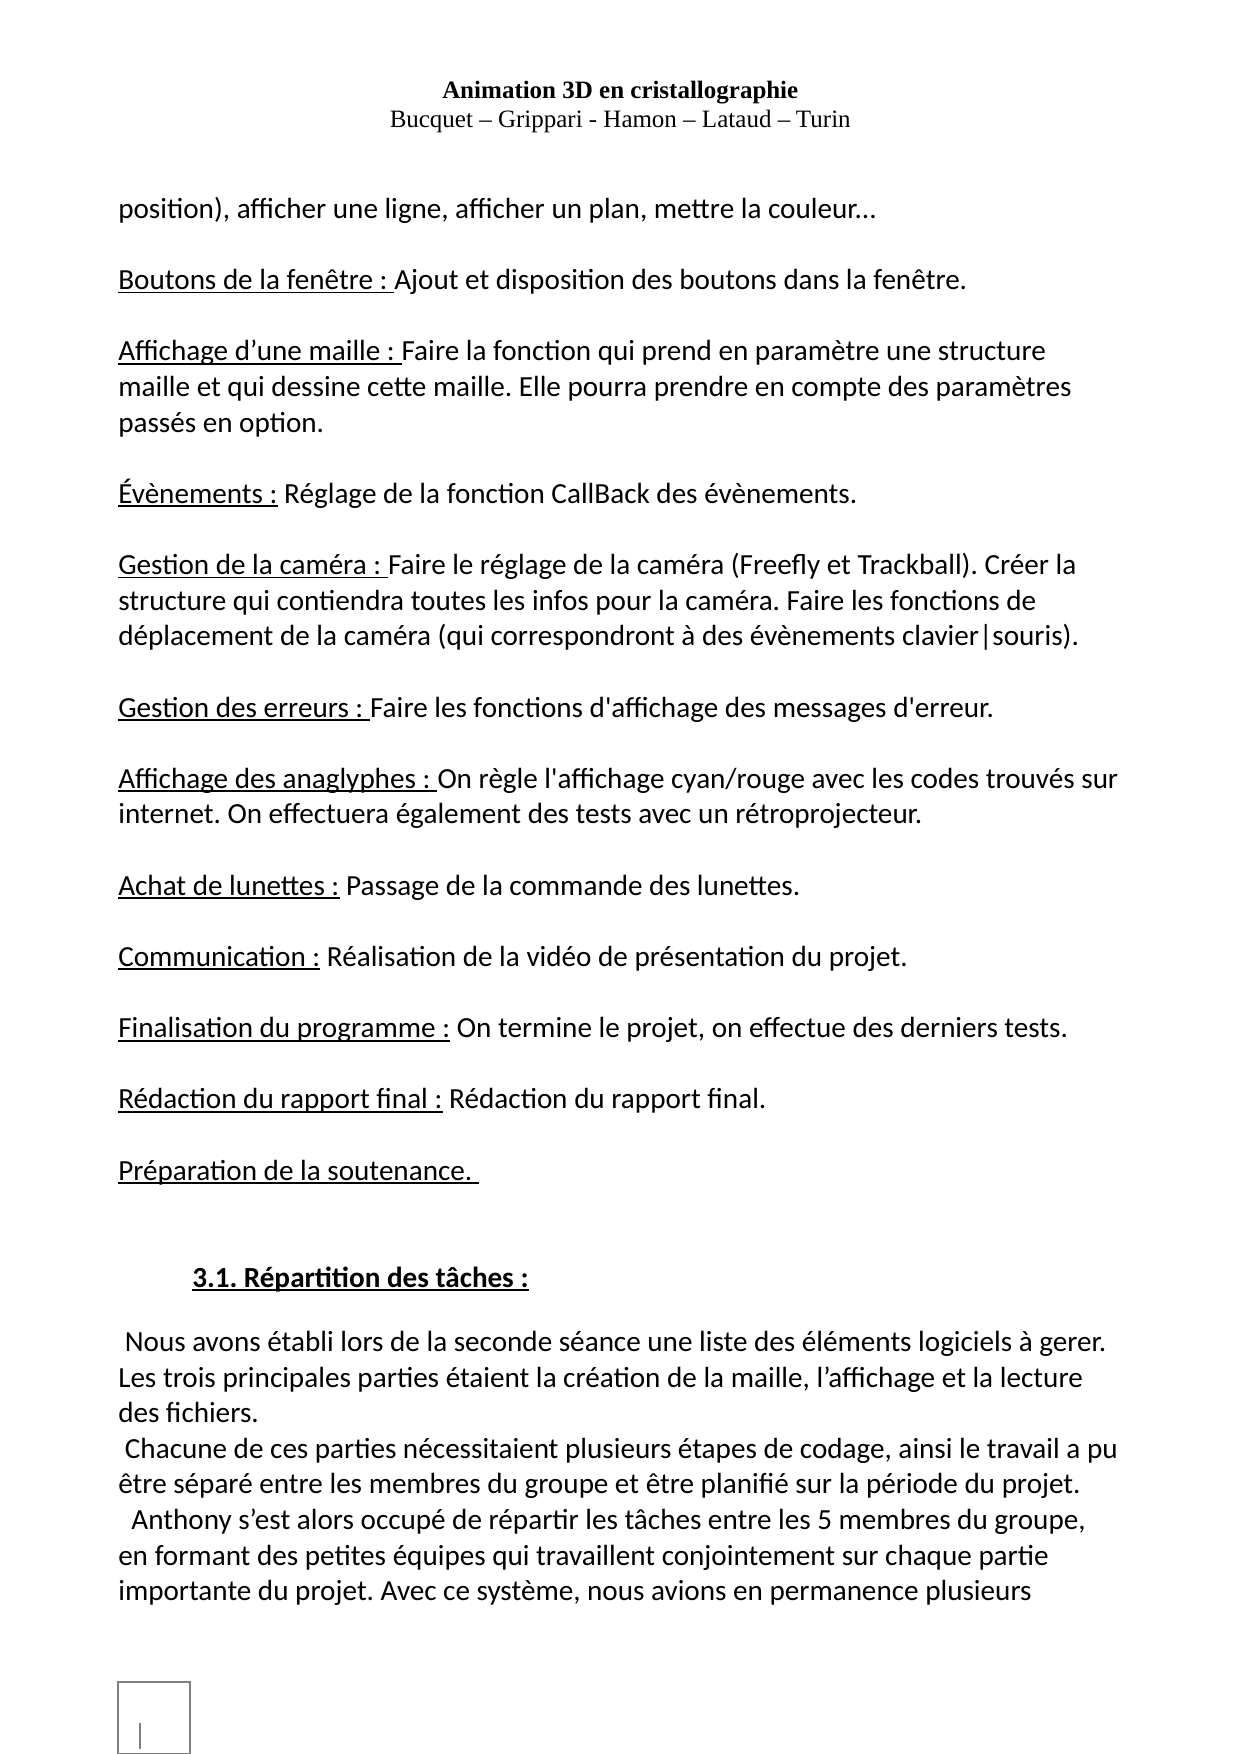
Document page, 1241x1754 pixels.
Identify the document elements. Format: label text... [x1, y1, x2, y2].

text Nous avons établi lors de la seconde séance une liste des éléments logiciels à gerer. Les trois principales parties étaient la création de la maille, l’affichage et la lecture des fichiers. [118, 1323, 1122, 1430]
text position), afficher une ligne, afficher un plan, mettre la couleur... [118, 190, 1122, 226]
text 3.1. Répartition des tâches : [118, 1259, 1122, 1323]
text Achat de lunettes : Passage de la commande des lunettes. [118, 867, 1122, 902]
text Boutons de la fenêtre : Ajout et disposition des boutons dans la fenêtre. [118, 261, 1122, 297]
text Anthony s’est alors occupé de répartir les tâches entre les 5 membres du groupe, en formant des petites équipes qui travaillent conjointement sur chaque partie importante du projet. Avec ce système, nous avions en permanence plusieurs [118, 1501, 1122, 1608]
text Évènements : Réglage de la fonction CallBack des évènements. [118, 475, 1122, 511]
text Affichage des anaglyphes : On règle l'affichage cyan/rouge avec les codes trouvés sur internet. On effectuera également des tests avec un rétroprojecteur. [118, 760, 1122, 831]
text Chacune de ces parties nécessitaient plusieurs étapes de codage, ainsi le travail a pu être séparé entre les membres du groupe et être planifié sur la période du projet. [118, 1430, 1122, 1501]
text Finalisation du programme : On termine le projet, on effectue des derniers tests. [118, 1009, 1122, 1045]
text Affichage d’une maille : Faire la fonction qui prend en paramètre une structure maille et qui dessine cette maille. Elle pourra prendre en compte des paramètres passés en option. [118, 332, 1122, 439]
text Rédaction du rapport final : Rédaction du rapport final. [118, 1081, 1122, 1116]
text Communication : Réalisation de la vidéo de présentation du projet. [118, 938, 1122, 974]
text Préparation de la soutenance. [118, 1152, 1122, 1187]
text Gestion de la caméra : Faire le réglage de la caméra (Freefly et Trackball). Créer la structure qui contiendra toutes les infos pour la caméra. Faire les fonctions de déplacement de la caméra (qui correspondront à des évènements clavier|souris). [118, 546, 1122, 653]
text Gestion des erreurs : Faire les fonctions d'affichage des messages d'erreur. [118, 689, 1122, 724]
